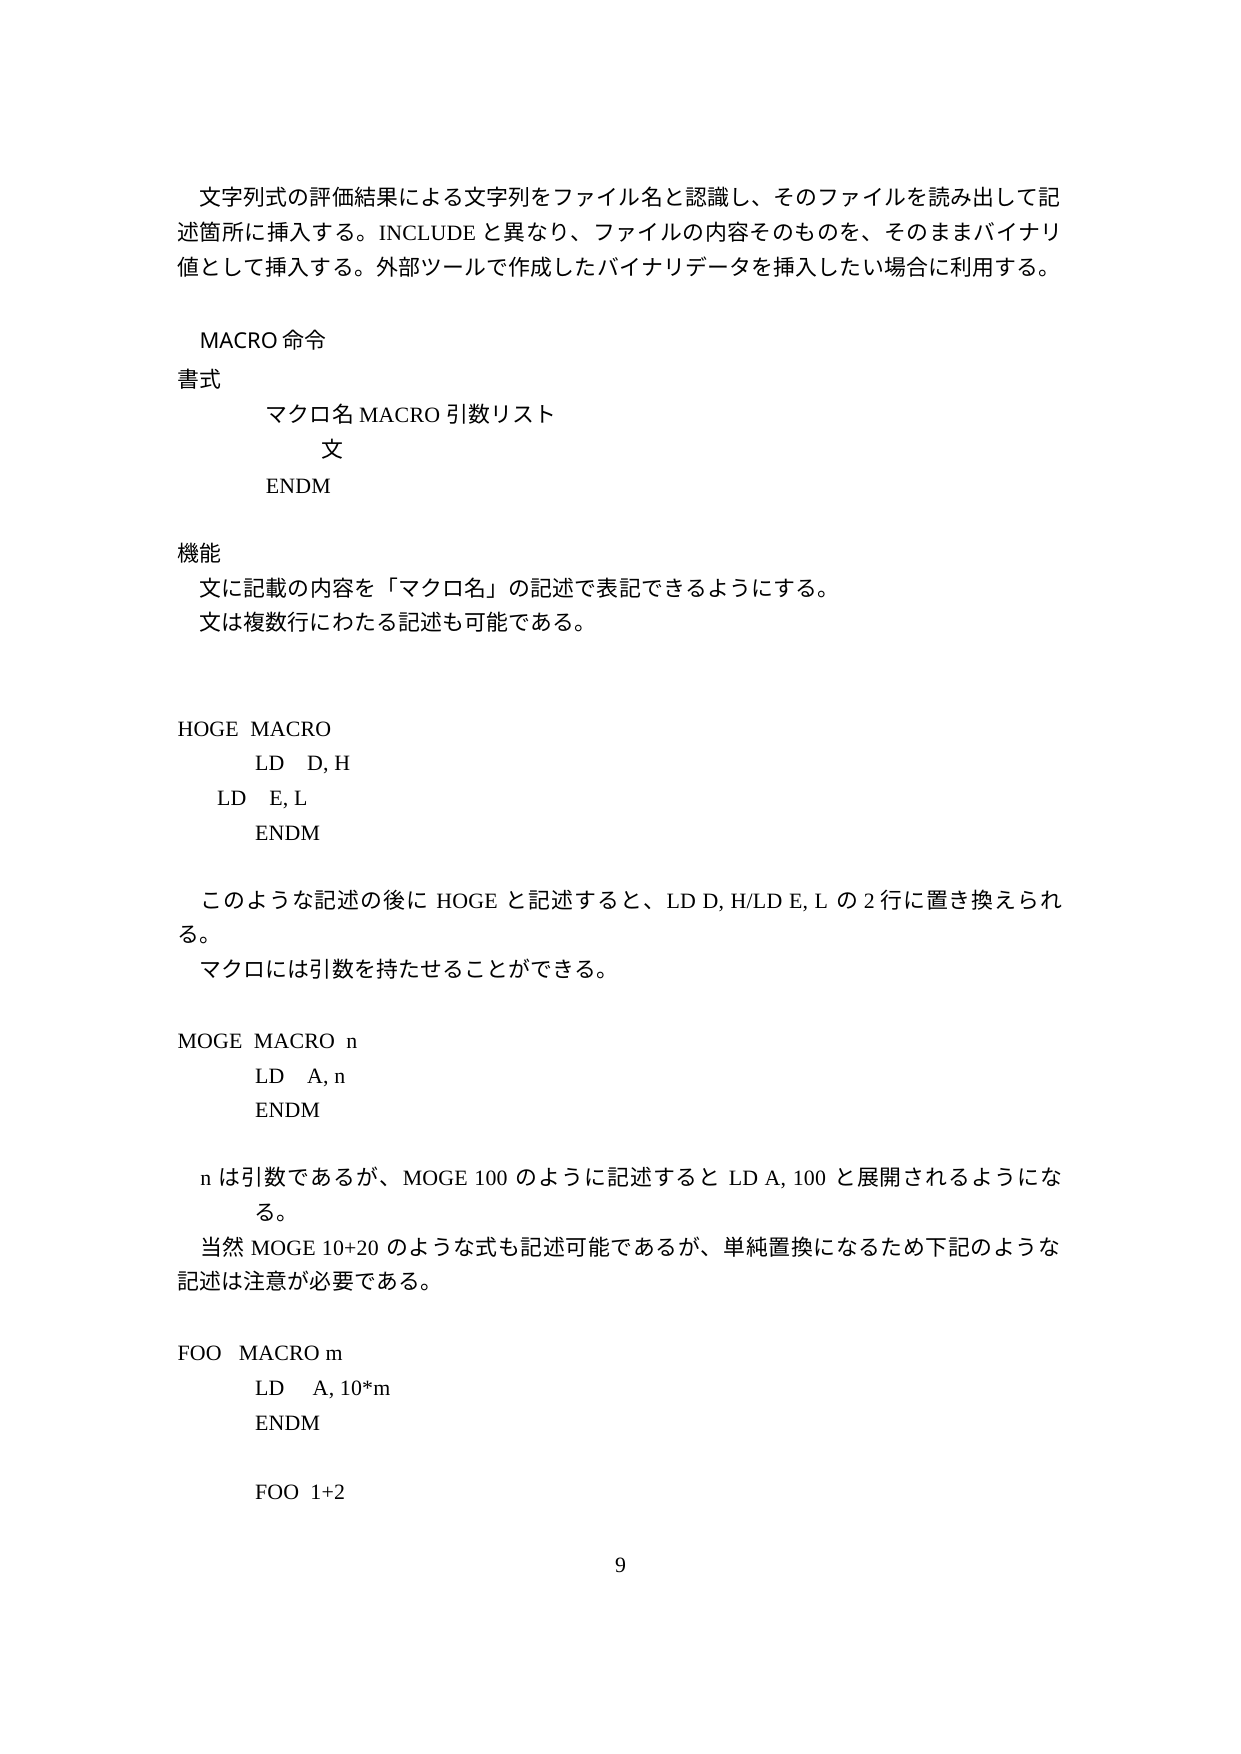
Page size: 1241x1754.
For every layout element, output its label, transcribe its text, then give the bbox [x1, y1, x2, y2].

text マクロ名 MACRO 引数リスト [177, 394, 1063, 429]
text マクロには引数を持たせることができる。 [177, 949, 1063, 984]
text ENDM [255, 810, 1063, 845]
text 当然 MOGE 10+20 のような式も記述可能であるが、単純置換になるため下記のような記述は注意が必要である。 [177, 1227, 1063, 1296]
text ENDM [255, 1088, 1063, 1122]
text 書式 [177, 359, 1063, 394]
text FOO MACRO m [177, 1331, 1063, 1365]
text 文に記載の内容を「マクロ名」の記述で表記できるようにする。 [177, 567, 1063, 602]
text HOGE MACRO [177, 706, 1063, 741]
text 機能 [177, 533, 1063, 567]
text n は引数であるが、MOGE 100 のように記述すると LD A, 100 と展開されるようになる。 [177, 1157, 1063, 1227]
text 文は複数行にわたる記述も可能である。 [177, 602, 1063, 637]
text FOO 1+2 [255, 1469, 1063, 1504]
text LD A, n [255, 1053, 1063, 1088]
text MOGE MACRO n [177, 1018, 1063, 1053]
text このような記述の後に HOGE と記述すると、LD D, H/LD E, L の2行に置き換えられる。 [177, 880, 1063, 949]
text MACRO命令 [199, 320, 1063, 355]
text LD D, H [255, 741, 1063, 776]
text ENDM [266, 463, 1063, 498]
text LD A, 10*m [255, 1365, 1063, 1400]
text ENDM [255, 1400, 1063, 1435]
text LD E, L [177, 776, 1063, 810]
text 文 [321, 429, 1063, 463]
text 文字列式の評価結果による文字列をファイル名と認識し、そのファイルを読み出して記述箇所に挿入する。INCLUDEと異なり、ファイルの内容そのものを、そのままバイナリ値として挿入する。外部ツールで作成したバイナリデータを挿入したい場合に利用する。 [177, 177, 1063, 281]
